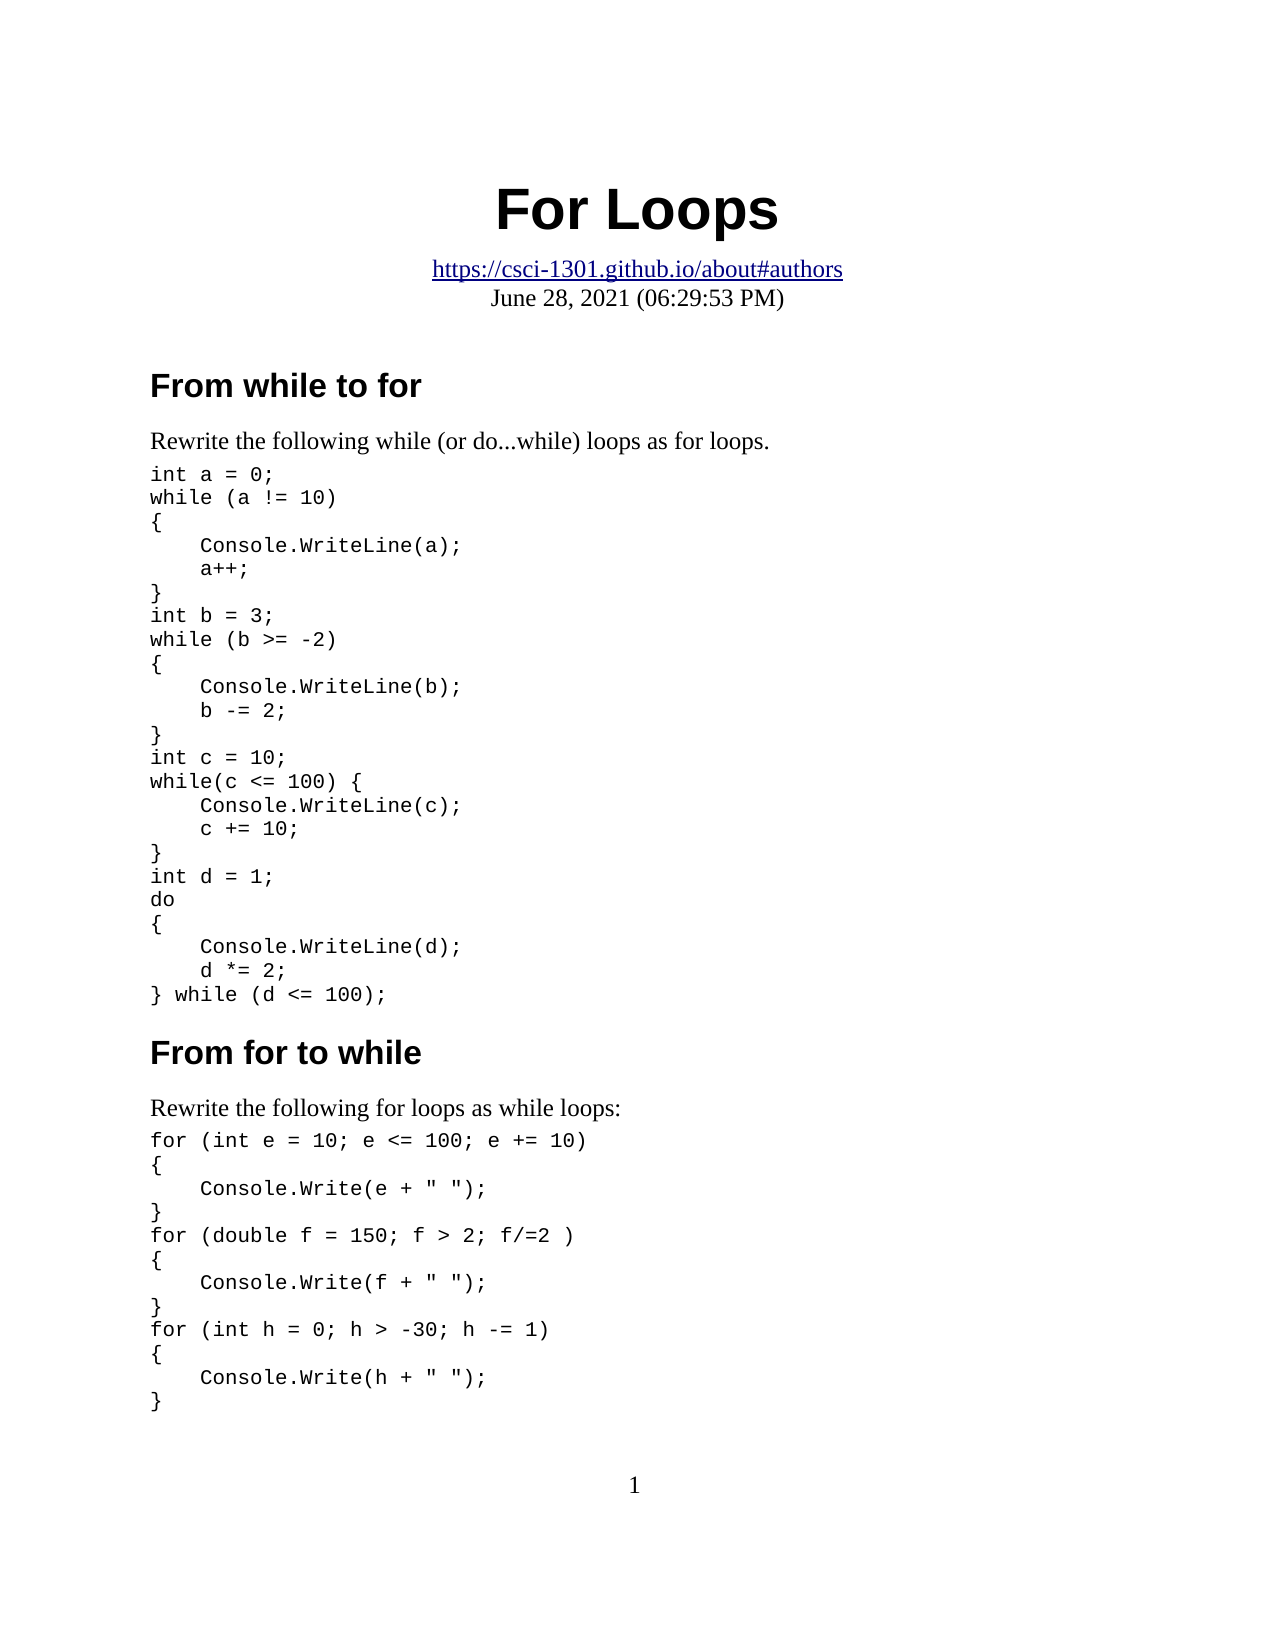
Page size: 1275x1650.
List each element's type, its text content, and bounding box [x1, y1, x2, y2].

text c += 10; [150, 818, 1125, 842]
text June 28, 2021 (06:29:53 PM) [150, 283, 1125, 312]
text a++; [150, 558, 1125, 582]
text int c = 10; [150, 747, 1125, 771]
text } [150, 1296, 1125, 1319]
text Console.Write(f + " "); [150, 1272, 1125, 1296]
text Console.WriteLine(b); [150, 676, 1125, 700]
text int d = 1; [150, 866, 1125, 889]
text { [150, 511, 1125, 534]
text } [150, 582, 1125, 606]
text do [150, 889, 1125, 913]
text d *= 2; [150, 960, 1125, 984]
text while (b >= -2) [150, 629, 1125, 653]
text } [150, 1390, 1125, 1414]
text Rewrite the following while (or do...while) loops as for loops. [150, 426, 1125, 455]
text } [150, 1201, 1125, 1225]
text Console.WriteLine(a); [150, 534, 1125, 558]
text } while (d <= 100); [150, 984, 1125, 1007]
text { [150, 653, 1125, 676]
text Rewrite the following for loops as while loops: [150, 1093, 1125, 1121]
text b -= 2; [150, 700, 1125, 724]
subtitle From for to while [150, 1032, 1125, 1071]
text for (double f = 150; f > 2; f/=2 ) [150, 1225, 1125, 1248]
text for (int e = 10; e <= 100; e += 10) [150, 1130, 1125, 1154]
text while (a != 10) [150, 487, 1125, 511]
text Console.Write(e + " "); [150, 1178, 1125, 1201]
text Console.WriteLine(c); [150, 795, 1125, 818]
text } [150, 842, 1125, 866]
text int b = 3; [150, 606, 1125, 629]
text while(c <= 100) { [150, 771, 1125, 795]
text { [150, 1154, 1125, 1178]
text { [150, 1248, 1125, 1272]
subtitle From while to for [150, 366, 1125, 404]
text https://csci-1301.github.io/about#authors [150, 254, 1125, 283]
text int a = 0; [150, 464, 1125, 487]
title For Loops [150, 175, 1125, 242]
text for (int h = 0; h > -30; h -= 1) [150, 1319, 1125, 1343]
text Console.WriteLine(d); [150, 937, 1125, 960]
text Console.Write(h + " "); [150, 1367, 1125, 1390]
text { [150, 913, 1125, 937]
text } [150, 724, 1125, 747]
text { [150, 1343, 1125, 1367]
